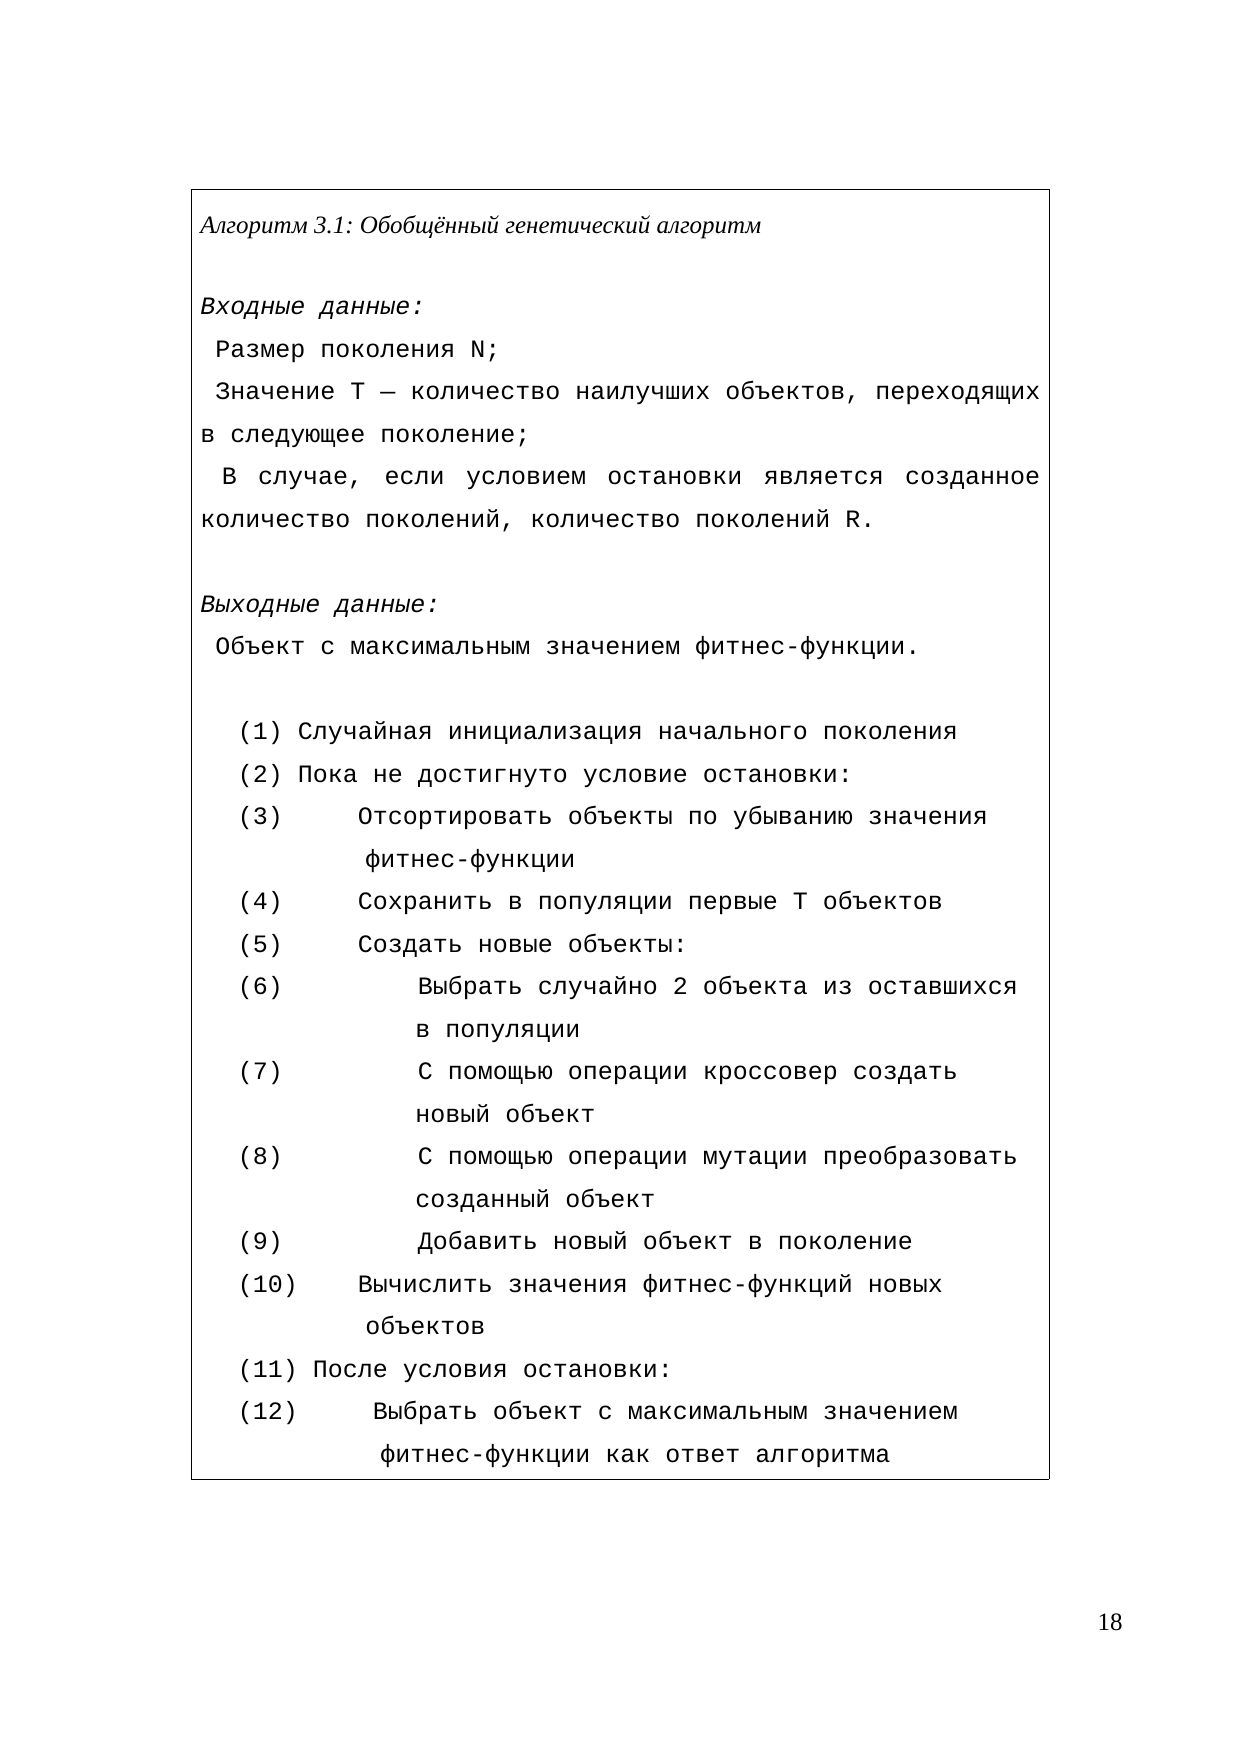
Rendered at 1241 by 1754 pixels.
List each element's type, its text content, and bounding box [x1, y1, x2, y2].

list Отсортировать объекты по убыванию значения фитнес-функции [238, 804, 1040, 875]
list Выходные данные: [200, 591, 1040, 620]
list Добавить новый объект в поколение [238, 1229, 1040, 1257]
list Создать новые объекты: [238, 931, 1040, 960]
list С помощью операции кроссовер создать новый объект [238, 1059, 1040, 1130]
list В случае, если условием остановки является созданное количество поколений, количество поколений R. [200, 464, 1040, 535]
list Алгоритм 3.1: Обобщённый генетический алгоритм [200, 210, 1040, 239]
list После условия остановки: [238, 1356, 1040, 1385]
list Значение T — количество наилучших объектов, переходящих в следующее поколение; [200, 379, 1040, 450]
list Выбрать объект с максимальным значением фитнес-функции как ответ алгоритма [238, 1399, 1040, 1470]
list Размер поколения N; [200, 336, 1040, 365]
list С помощью операции мутации преобразовать созданный объект [238, 1144, 1040, 1215]
list Вычислить значения фитнес-функций новых объектов [238, 1271, 1040, 1342]
list Выбрать случайно 2 объекта из оставшихся в популяции [238, 974, 1040, 1045]
list Сохранить в популяции первые T объектов [238, 889, 1040, 917]
list Объект с максимальным значением фитнес-функции. [200, 634, 1040, 662]
list Входные данные: [200, 294, 1040, 322]
list Случайная инициализация начального поколения [238, 719, 1040, 747]
list Пока не достигнуто условие остановки: [238, 761, 1040, 790]
